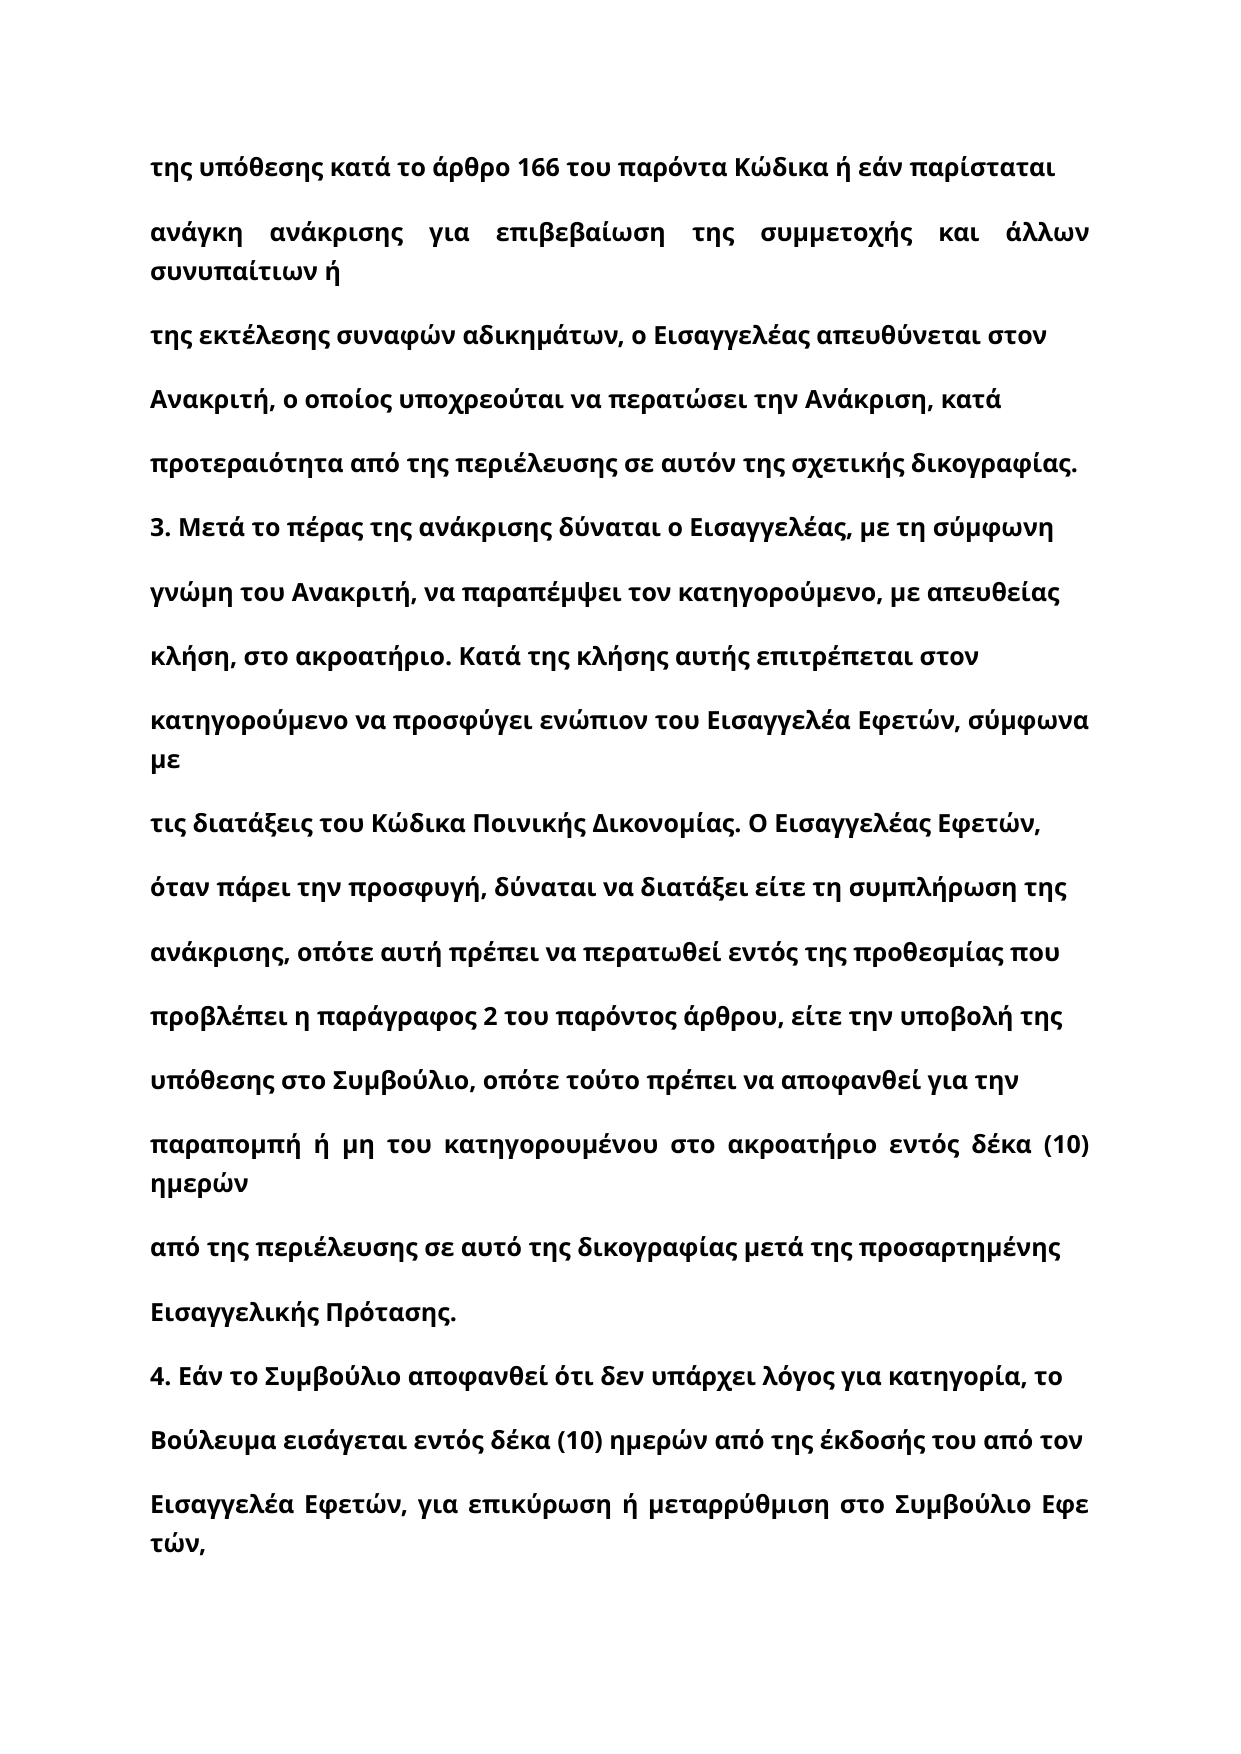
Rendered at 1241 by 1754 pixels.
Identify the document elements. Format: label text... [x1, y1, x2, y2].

text ανάγκη ανάκρισης για επιβεβαίωση της συμμετοχής και άλλων συνυπαίτιων ή [150, 214, 1090, 287]
text ανάκρισης, οπότε αυτή πρέπει να περατωθεί εντός της προθεσμίας που [150, 934, 1090, 968]
text παραπομπή ή μη του κατηγορουμένου στο ακροατήριο εντός δέκα (10) ημερών [150, 1127, 1090, 1200]
text της υπόθεσης κατά το άρθρο 166 του παρόντα Κώδικα ή εάν παρίσταται [150, 150, 1090, 184]
text γνώμη του Ανακριτή, να παραπέμψει τον κατηγορούμενο, με απευθείας [150, 574, 1090, 608]
text υπόθεσης στο Συμβούλιο, οπότε τούτο πρέπει να αποφανθεί για την [150, 1062, 1090, 1097]
text όταν πάρει την προσφυγή, δύναται να διατάξει είτε τη συμπλήρωση της [150, 870, 1090, 904]
text κλήση, στο ακροατήριο. Κατά της κλήσης αυτής επιτρέπεται στον [150, 638, 1090, 672]
text Εισαγγελέα Εφετών, για επικύρωση ή μεταρρύθμιση στο Συμβούλιο Εφε τών, [150, 1487, 1090, 1560]
text τις διατάξεις του Κώδικα Ποινικής Δικονομίας. Ο Εισαγγελέας Εφετών, [150, 806, 1090, 840]
text Εισαγγελικής Πρότασης. [150, 1294, 1090, 1328]
text της εκτέλεσης συναφών αδικημάτων, ο Εισαγγελέας απευθύνεται στον [150, 317, 1090, 352]
text από της περιέλευσης σε αυτό της δικογραφίας μετά της προσαρτημένης [150, 1230, 1090, 1264]
text προβλέπει η παράγραφος 2 του παρόντος άρθρου, είτε την υποβολή της [150, 998, 1090, 1032]
text 4. Εάν το Συμβούλιο αποφανθεί ότι δεν υπάρχει λόγος για κατηγορία, το [150, 1358, 1090, 1392]
text 3. Μετά το πέρας της ανάκρισης δύναται ο Εισαγγελέας, με τη σύμφωνη [150, 510, 1090, 544]
text Ανακριτή, ο οποίος υποχρεούται να περατώσει την Ανάκριση, κατά [150, 382, 1090, 416]
text Βούλευμα εισάγεται εντός δέκα (10) ημερών από της έκδοσής του από τον [150, 1422, 1090, 1457]
text κατηγορούμενο να προσφύγει ενώπιον του Εισαγγελέα Εφετών, σύμφωνα με [150, 702, 1090, 776]
text προτεραιότητα από της περιέλευσης σε αυτόν της σχετικής δικογραφίας. [150, 446, 1090, 480]
